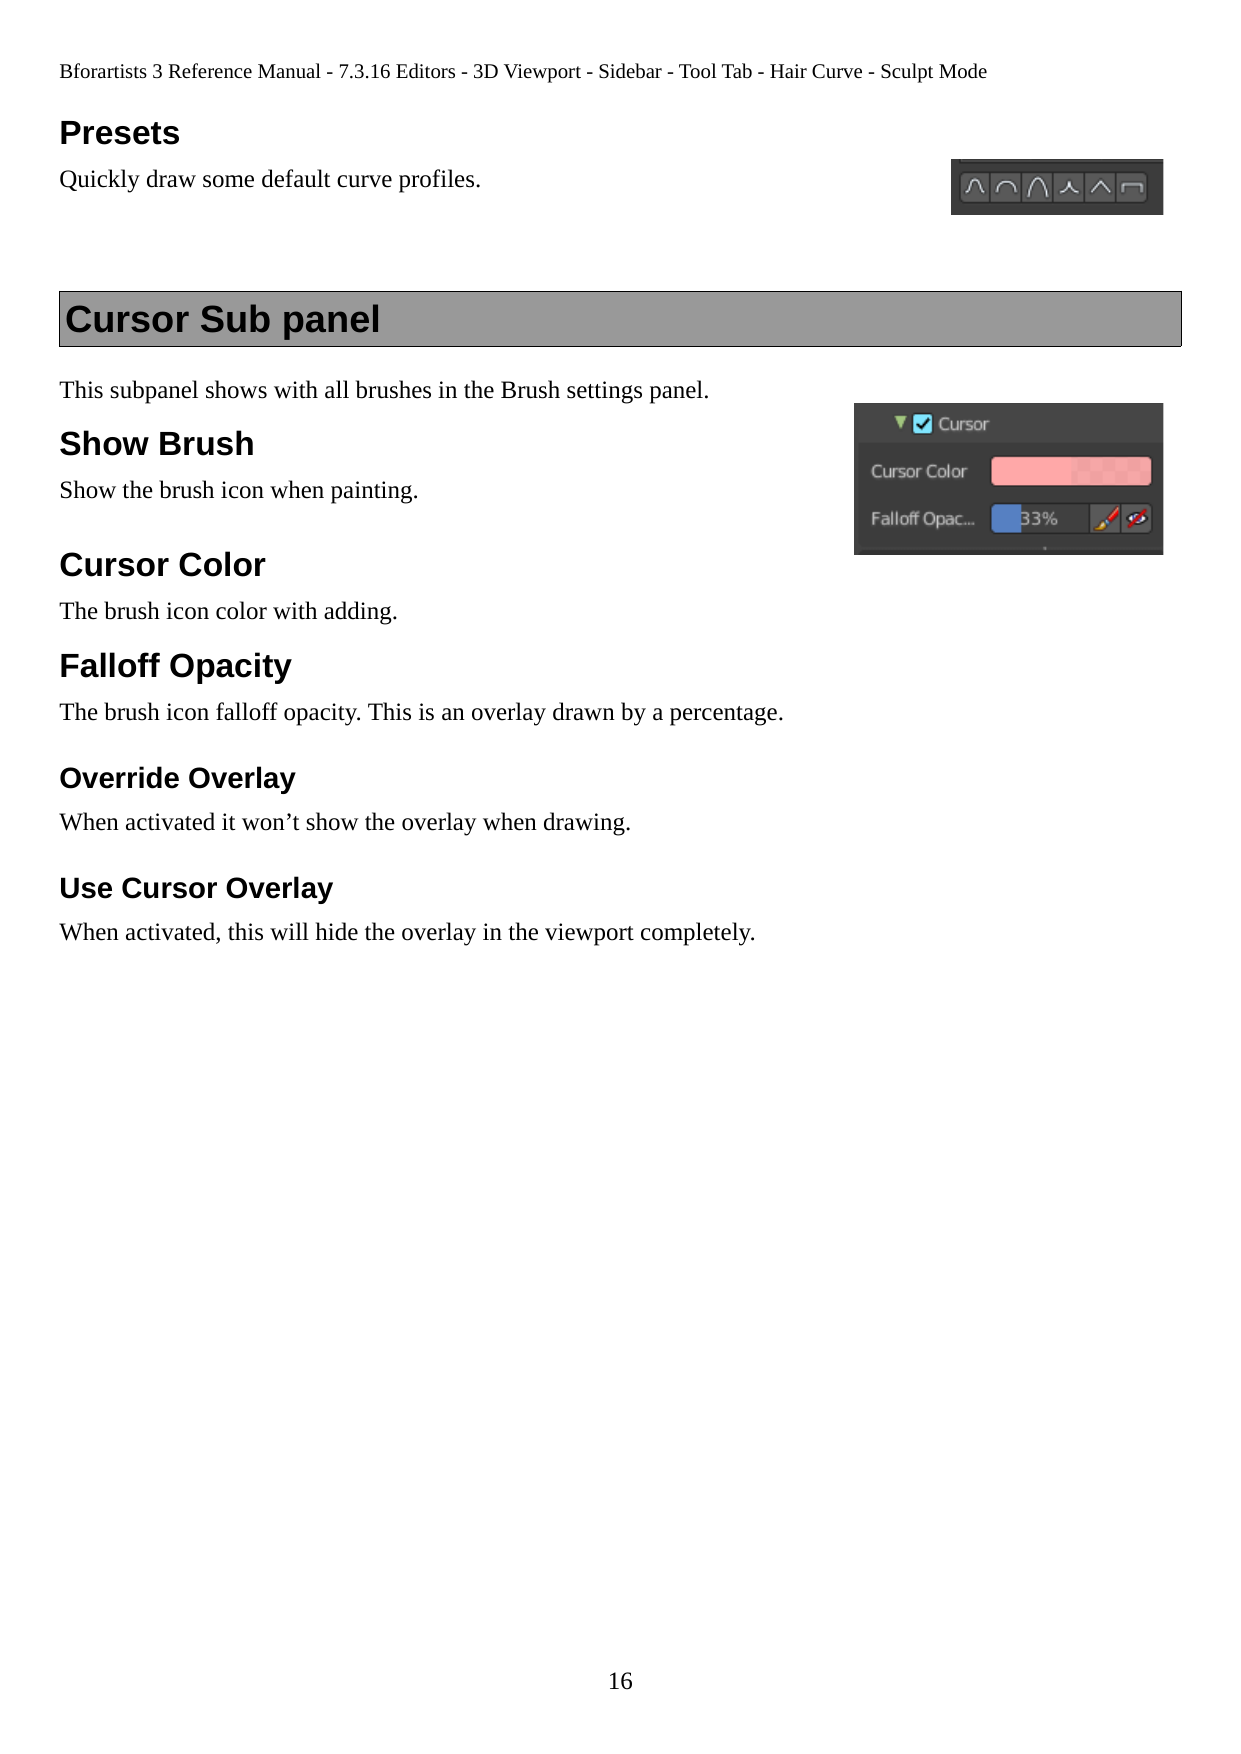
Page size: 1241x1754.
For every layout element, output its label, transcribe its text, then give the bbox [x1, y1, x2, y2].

subtitle Use Cursor Overlay [59, 871, 1181, 904]
picture [854, 403, 1164, 555]
subtitle Falloff Opacity [59, 646, 1181, 685]
text The brush icon color with adding. [59, 596, 1181, 625]
text The brush icon falloff opacity. This is an overlay drawn by a percentage. [59, 697, 1181, 726]
subtitle [1164, 424, 1181, 463]
text Quickly draw some default curve profiles. [59, 164, 951, 192]
subtitle Cursor Color [59, 545, 1181, 584]
table_header Cursor Sub panel [60, 292, 1181, 346]
text When activated it won’t show the overlay when drawing. [59, 807, 1181, 836]
subtitle Presets [59, 113, 1181, 151]
text This subpanel shows with all brushes in the Brush settings panel. [59, 375, 1181, 403]
subtitle Show Brush [59, 424, 854, 463]
picture [951, 159, 1164, 215]
text Show the brush icon when painting. [59, 475, 854, 504]
text When activated, this will hide the overlay in the viewport completely. [59, 917, 1181, 946]
subtitle Override Overlay [59, 761, 1181, 794]
